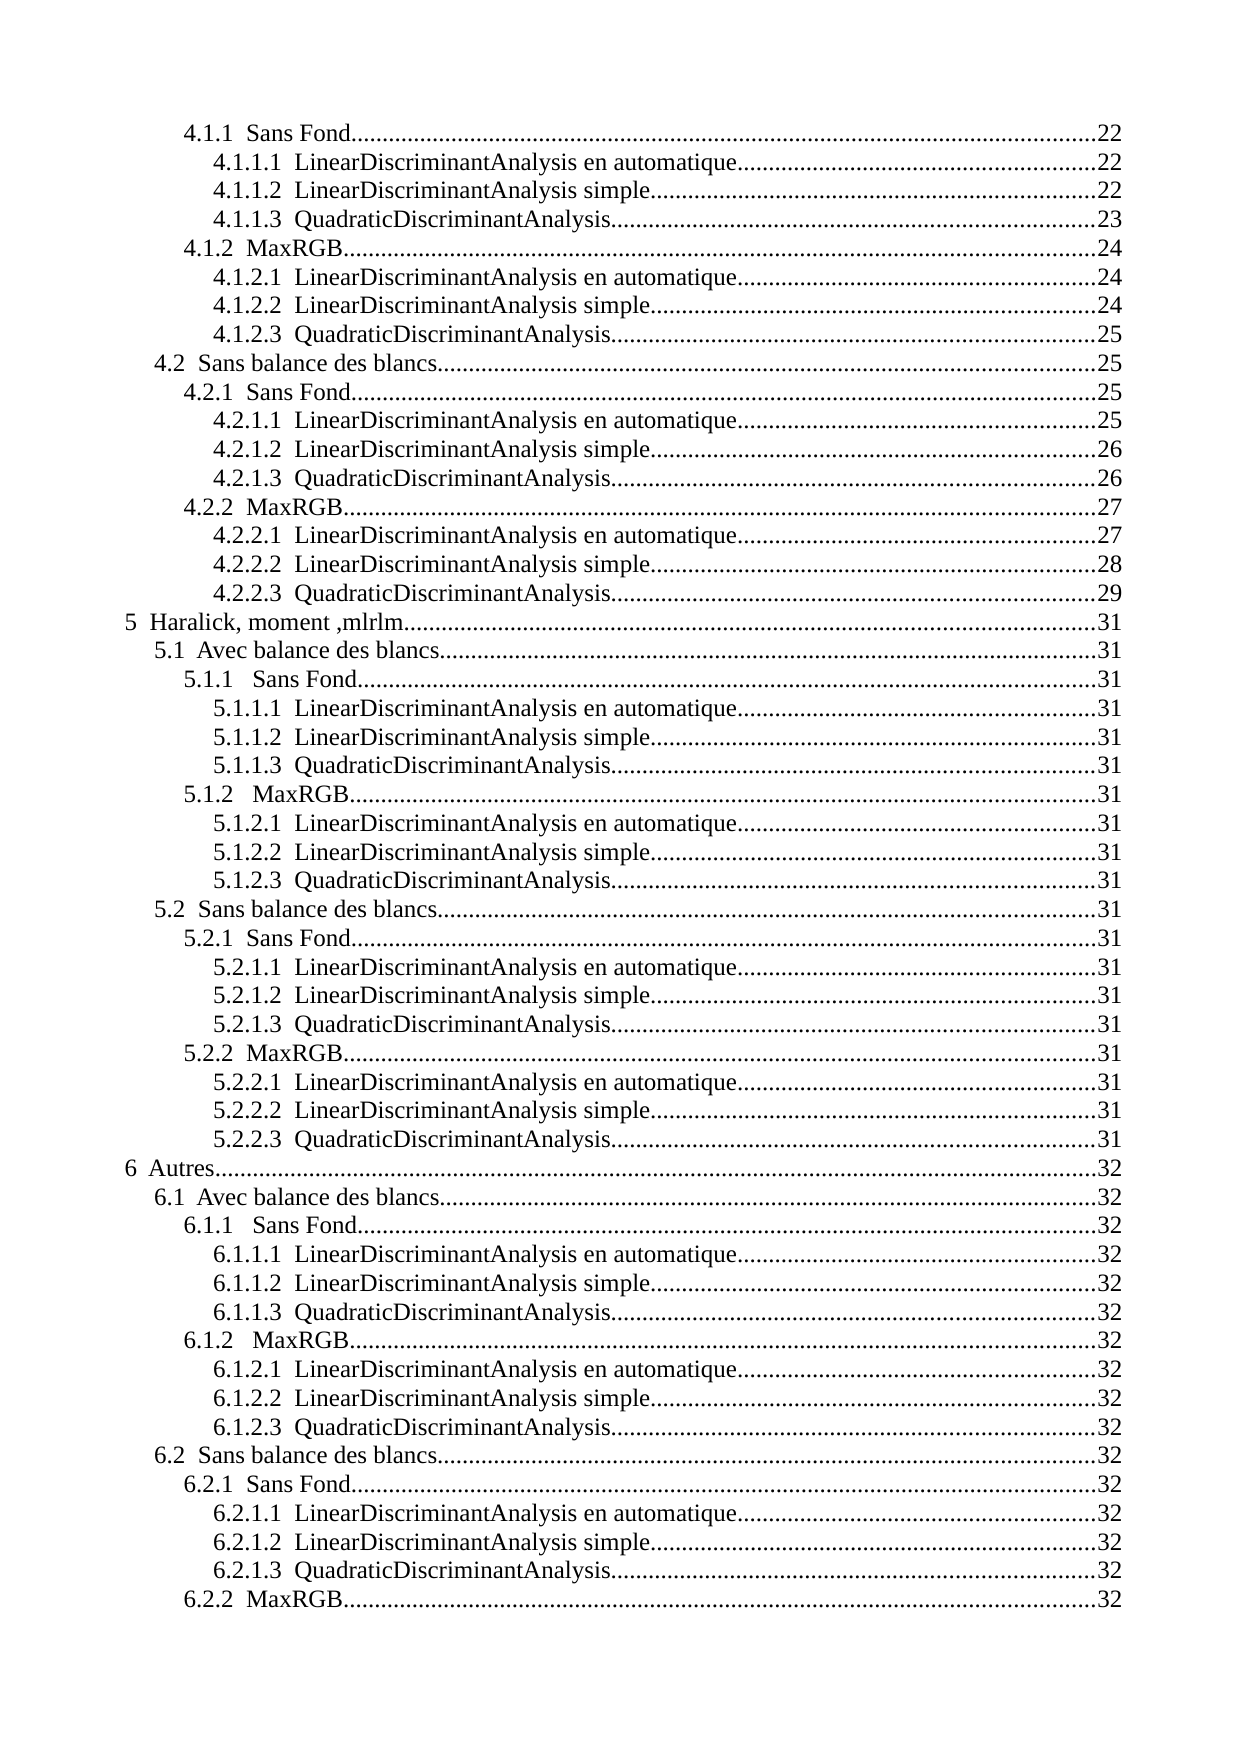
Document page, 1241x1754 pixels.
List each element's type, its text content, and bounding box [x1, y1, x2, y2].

text 4.2.1.1 LinearDiscriminantAnalysis en automatique 25 [207, 406, 1122, 434]
text 4.1.2.3 QuadraticDiscriminantAnalysis 25 [207, 319, 1122, 348]
text 4.2.1.3 QuadraticDiscriminantAnalysis 26 [207, 463, 1122, 492]
text 4.1.1 Sans Fond 22 [177, 118, 1122, 147]
text 5.2.1.1 LinearDiscriminantAnalysis en automatique 31 [207, 952, 1122, 981]
text 6.2.2 MaxRGB 32 [177, 1584, 1122, 1613]
text 5.1.1.2 LinearDiscriminantAnalysis simple 31 [207, 722, 1122, 751]
text 5.2.2.3 QuadraticDiscriminantAnalysis 31 [207, 1124, 1122, 1153]
text 4.1.2 MaxRGB 24 [177, 233, 1122, 262]
text 5.2.1.2 LinearDiscriminantAnalysis simple 31 [207, 981, 1122, 1009]
text 6.1.2.1 LinearDiscriminantAnalysis en automatique 32 [207, 1354, 1122, 1383]
text 5.1.1.1 LinearDiscriminantAnalysis en automatique 31 [207, 693, 1122, 722]
text 4.1.2.2 LinearDiscriminantAnalysis simple 24 [207, 291, 1122, 319]
text 4.2 Sans balance des blancs 25 [148, 348, 1122, 377]
text 4.1.1.2 LinearDiscriminantAnalysis simple 22 [207, 176, 1122, 204]
text 6.1.1.2 LinearDiscriminantAnalysis simple 32 [207, 1268, 1122, 1297]
text 5.1.2.1 LinearDiscriminantAnalysis en automatique 31 [207, 808, 1122, 837]
text 6 Autres 32 [118, 1153, 1122, 1182]
text 4.2.2.1 LinearDiscriminantAnalysis en automatique 27 [207, 521, 1122, 549]
text 6.2.1 Sans Fond 32 [177, 1469, 1122, 1498]
text 6.2.1.1 LinearDiscriminantAnalysis en automatique 32 [207, 1498, 1122, 1527]
text 5.2.2.2 LinearDiscriminantAnalysis simple 31 [207, 1096, 1122, 1124]
text 6.1.1.3 QuadraticDiscriminantAnalysis 32 [207, 1297, 1122, 1326]
text 5.2.1 Sans Fond 31 [177, 923, 1122, 952]
text 4.2.2.3 QuadraticDiscriminantAnalysis 29 [207, 578, 1122, 607]
text 5 Haralick, moment ,mlrlm 31 [118, 607, 1122, 636]
text 5.1.1 Sans Fond 31 [177, 664, 1122, 693]
text 4.2.1 Sans Fond 25 [177, 377, 1122, 406]
text 6.1.2 MaxRGB 32 [177, 1326, 1122, 1354]
text 4.1.1.3 QuadraticDiscriminantAnalysis 23 [207, 204, 1122, 233]
text 4.2.1.2 LinearDiscriminantAnalysis simple 26 [207, 434, 1122, 463]
text 6.1 Avec balance des blancs 32 [148, 1182, 1122, 1211]
text 6.2 Sans balance des blancs 32 [148, 1441, 1122, 1469]
text 4.2.2.2 LinearDiscriminantAnalysis simple 28 [207, 549, 1122, 578]
text 5.2.1.3 QuadraticDiscriminantAnalysis 31 [207, 1009, 1122, 1038]
text 4.1.1.1 LinearDiscriminantAnalysis en automatique 22 [207, 147, 1122, 176]
text 6.2.1.2 LinearDiscriminantAnalysis simple 32 [207, 1527, 1122, 1556]
text 5.1 Avec balance des blancs 31 [148, 636, 1122, 664]
text 5.2.2.1 LinearDiscriminantAnalysis en automatique 31 [207, 1067, 1122, 1096]
text 5.2.2 MaxRGB 31 [177, 1038, 1122, 1067]
text 5.1.2.3 QuadraticDiscriminantAnalysis 31 [207, 866, 1122, 894]
text 4.1.2.1 LinearDiscriminantAnalysis en automatique 24 [207, 262, 1122, 291]
text 6.1.2.3 QuadraticDiscriminantAnalysis 32 [207, 1412, 1122, 1441]
text 5.2 Sans balance des blancs 31 [148, 894, 1122, 923]
text 5.1.2 MaxRGB 31 [177, 779, 1122, 808]
text 6.1.2.2 LinearDiscriminantAnalysis simple 32 [207, 1383, 1122, 1412]
text 6.1.1 Sans Fond 32 [177, 1211, 1122, 1239]
text 4.2.2 MaxRGB 27 [177, 492, 1122, 521]
text 5.1.1.3 QuadraticDiscriminantAnalysis 31 [207, 751, 1122, 779]
text 6.1.1.1 LinearDiscriminantAnalysis en automatique 32 [207, 1239, 1122, 1268]
text 6.2.1.3 QuadraticDiscriminantAnalysis 32 [207, 1556, 1122, 1584]
text 5.1.2.2 LinearDiscriminantAnalysis simple 31 [207, 837, 1122, 866]
